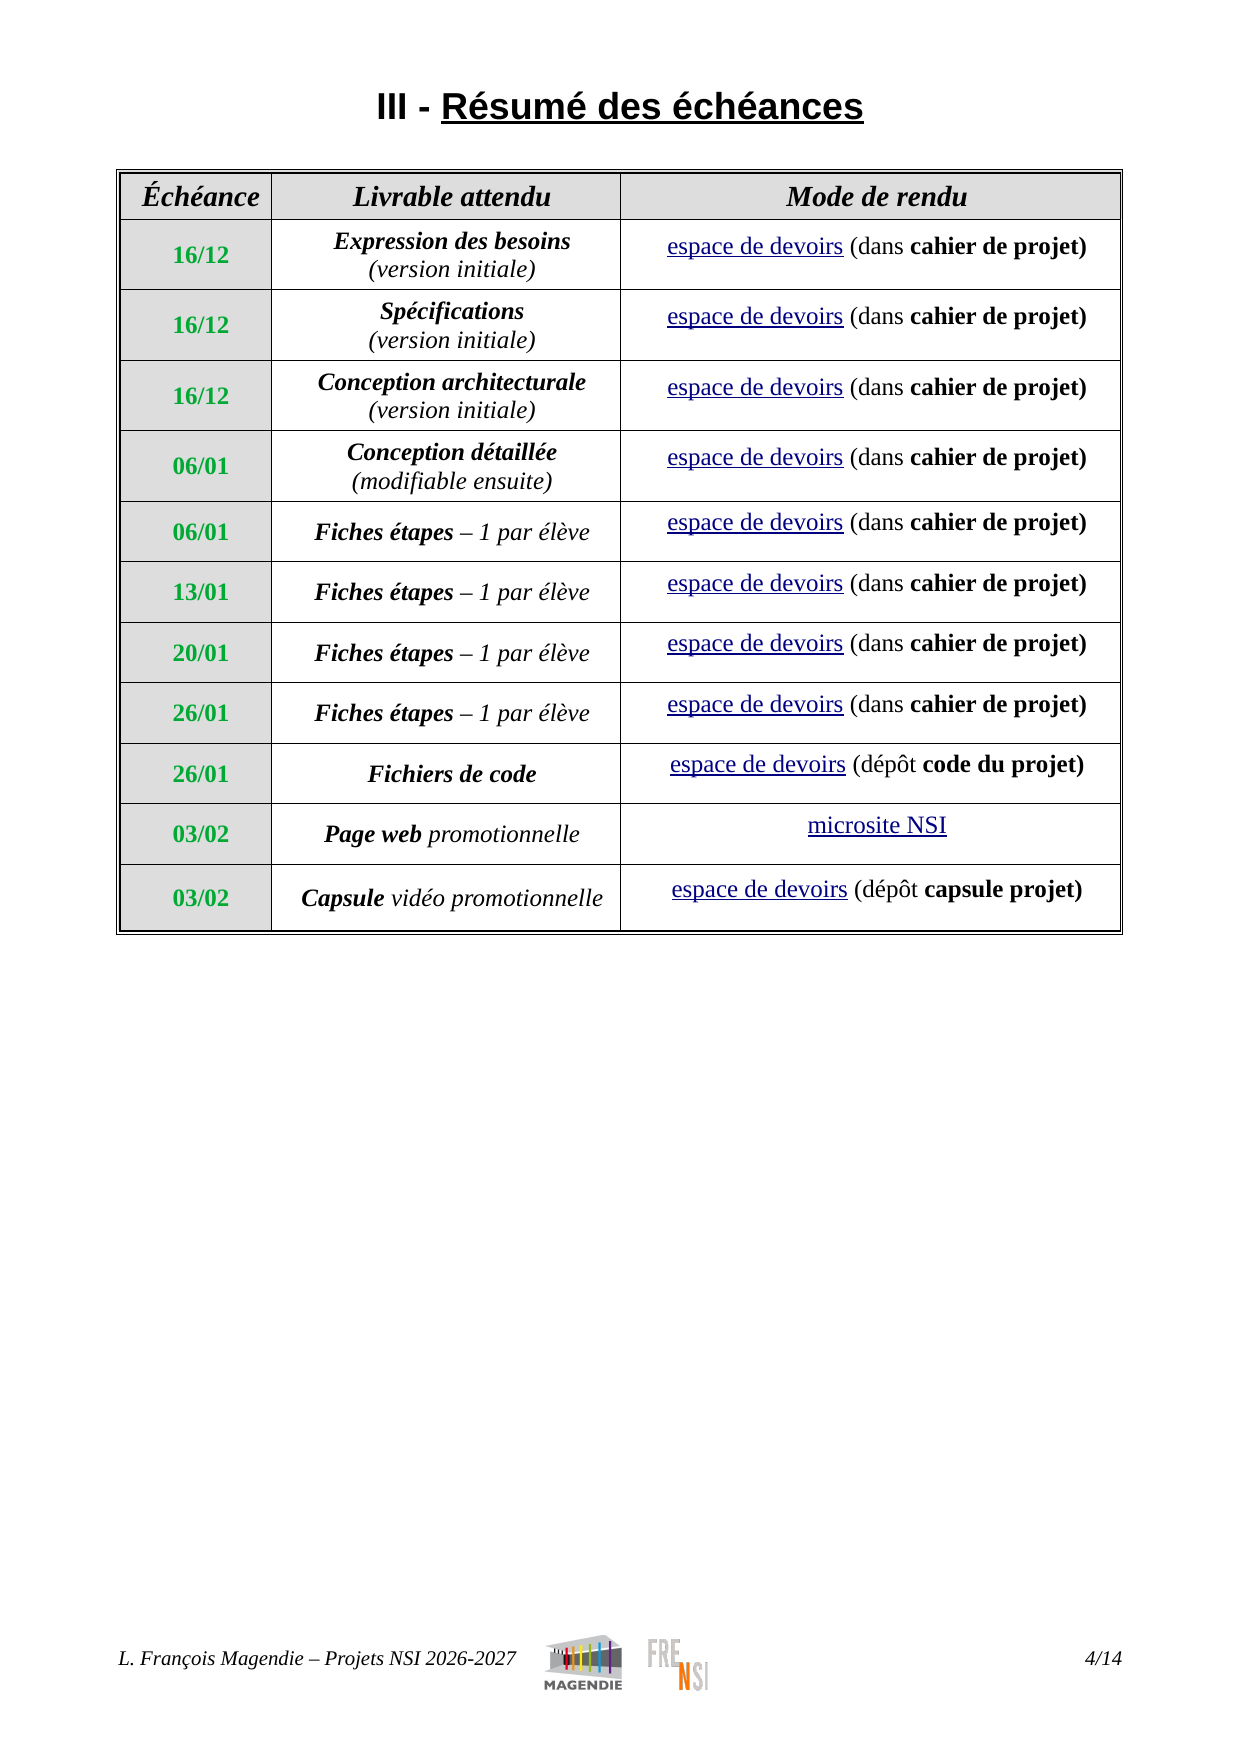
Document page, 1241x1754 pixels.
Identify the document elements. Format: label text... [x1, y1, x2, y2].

table_cell Spécifications (version initiale) [272, 290, 620, 360]
table_cell 20/01 [121, 623, 271, 682]
table_cell 06/01 [121, 431, 271, 501]
table_cell Expression des besoins (version initiale) [272, 220, 620, 289]
table_cell Conception détaillée (modifiable ensuite) [272, 431, 620, 501]
table_cell Conception architecturale (version initiale) [272, 361, 620, 430]
table_cell Fichiers de code [272, 744, 620, 803]
table_cell espace de devoirs (dépôt code du projet) [621, 744, 1120, 803]
table_cell 13/01 [121, 562, 271, 622]
table_cell espace de devoirs (dans cahier de projet) [621, 683, 1120, 743]
table_cell espace de devoirs (dans cahier de projet) [621, 562, 1120, 622]
table_header Mode de rendu [621, 174, 1120, 219]
picture [532, 1635, 633, 1695]
table_cell espace de devoirs (dans cahier de projet) [621, 502, 1120, 561]
table_cell Fiches étapes – 1 par élève [272, 562, 620, 622]
table_cell espace de devoirs (dans cahier de projet) [621, 290, 1120, 360]
table_cell Fiches étapes – 1 par élève [272, 623, 620, 682]
table_cell 16/12 [121, 220, 271, 289]
table_cell espace de devoirs (dans cahier de projet) [621, 220, 1120, 289]
table_header Échéance [121, 174, 271, 219]
table_cell 16/12 [121, 290, 271, 360]
table_cell Capsule vidéo promotionnelle [272, 865, 620, 930]
table_header Livrable attendu [272, 174, 620, 219]
table_cell microsite NSI [621, 804, 1120, 864]
table_cell 16/12 [121, 361, 271, 430]
table_cell 03/02 [121, 804, 271, 864]
table_cell espace de devoirs (dans cahier de projet) [621, 623, 1120, 682]
table_cell Fiches étapes – 1 par élève [272, 683, 620, 743]
table_cell Page web promotionnelle [272, 804, 620, 864]
table_cell 03/02 [121, 865, 271, 930]
table_cell 26/01 [121, 744, 271, 803]
picture [648, 1639, 708, 1691]
table_cell espace de devoirs (dans cahier de projet) [621, 361, 1120, 430]
table_cell 06/01 [121, 502, 271, 561]
table_cell espace de devoirs (dans cahier de projet) [621, 431, 1120, 501]
table_cell 26/01 [121, 683, 271, 743]
table_cell Fiches étapes – 1 par élève [272, 502, 620, 561]
subtitle Résumé des échéances [118, 84, 1122, 127]
table_cell espace de devoirs (dépôt capsule projet) [621, 865, 1120, 930]
